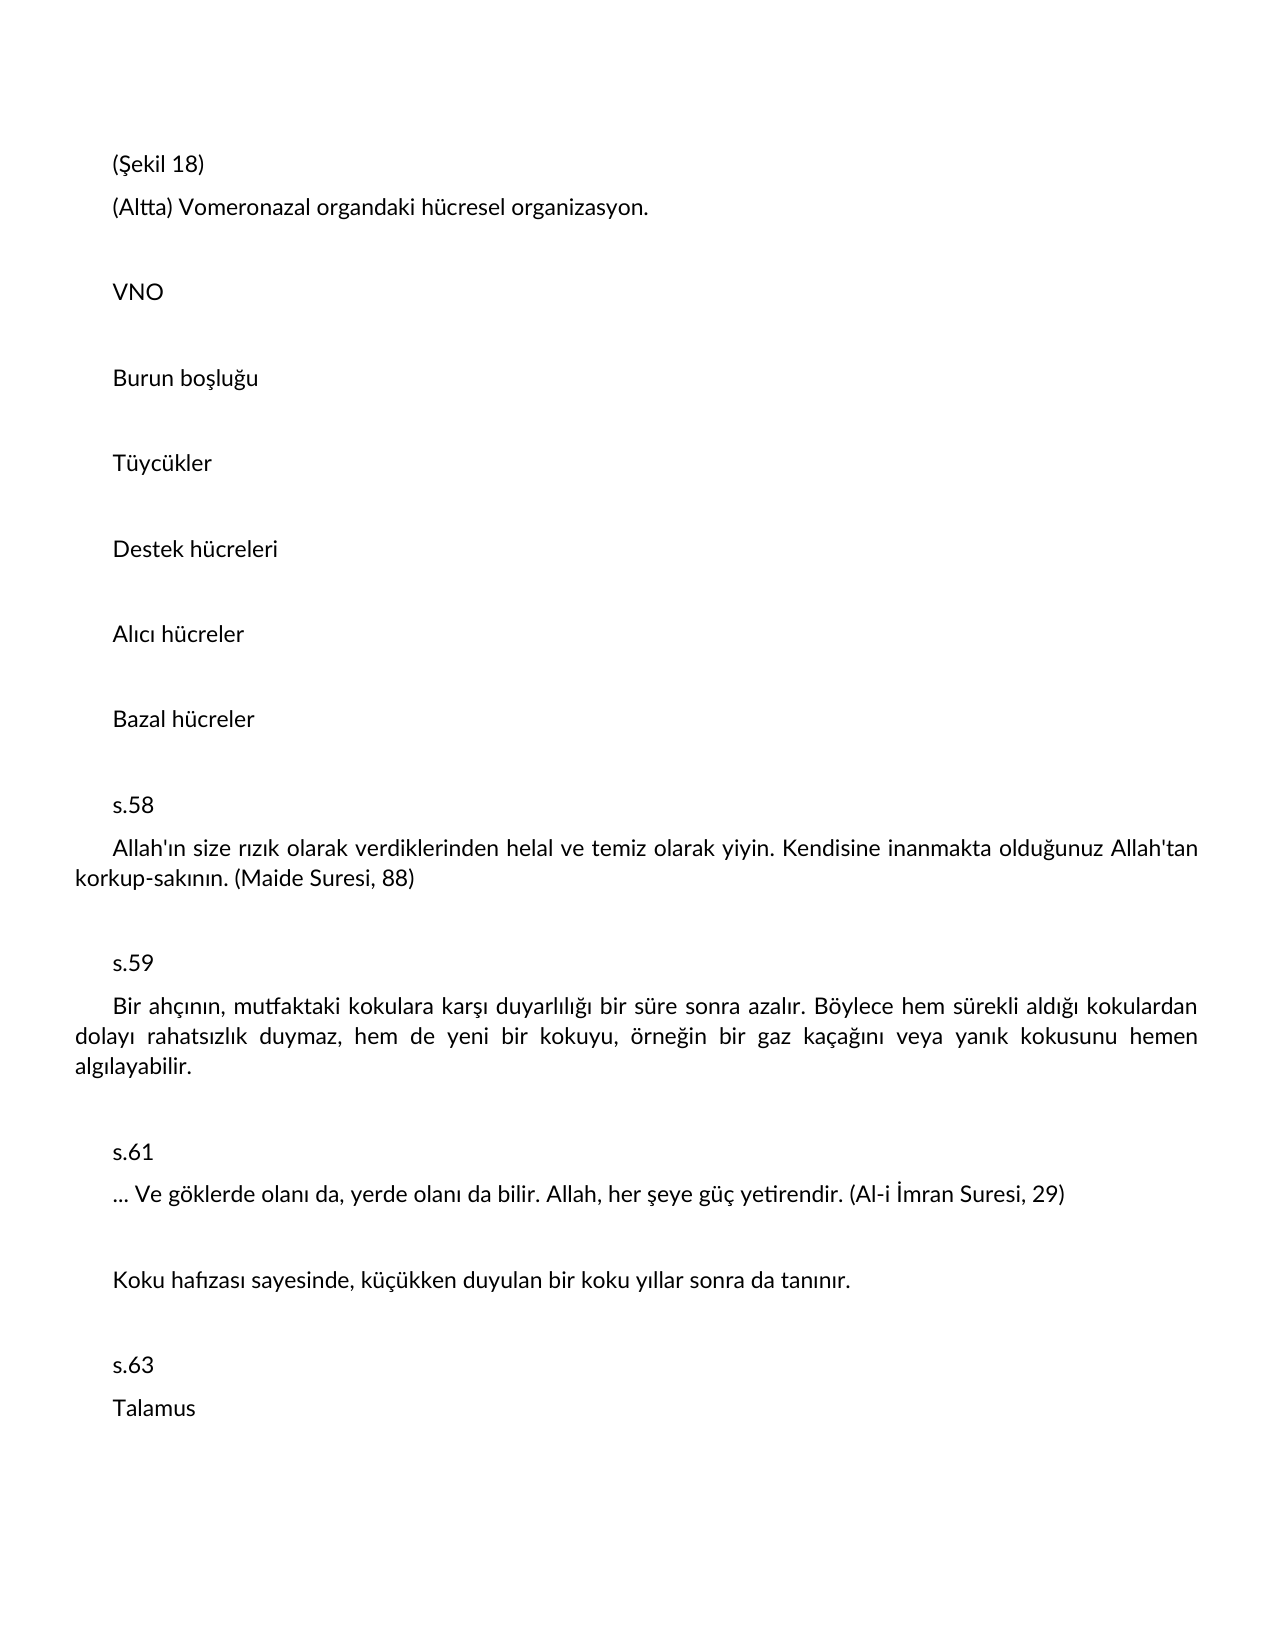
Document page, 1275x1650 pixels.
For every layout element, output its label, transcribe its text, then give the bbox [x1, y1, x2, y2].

text (Şekil 18) [75, 150, 1200, 177]
text s.58 [75, 791, 1200, 818]
text Talamus [75, 1394, 1200, 1421]
text ... Ve göklerde olanı da, yerde olanı da bilir. Allah, her şeye güç yetirendir. (Al-i İmran Suresi, 29) [75, 1180, 1200, 1208]
text Tüycükler [75, 449, 1200, 476]
text Burun boşluğu [75, 363, 1200, 391]
text VNO [75, 278, 1200, 306]
text Bir ahçının, mutfaktaki kokulara karşı duyarlılığı bir süre sonra azalır. Böylece hem sürekli aldığı kokulardan dolayı rahatsızlık duymaz, hem de yeni bir kokuyu, örneğin bir gaz kaçağını veya yanık kokusunu hemen algılayabilir. [75, 992, 1200, 1079]
text s.61 [75, 1137, 1200, 1165]
text (Altta) Vomeronazal organdaki hücresel organizasyon. [75, 193, 1200, 220]
text Destek hücreleri [75, 534, 1200, 562]
text Allah'ın size rızık olarak verdiklerinden helal ve temiz olarak yiyin. Kendisine inanmakta olduğunuz Allah'tan korkup-sakının. (Maide Suresi, 88) [75, 833, 1200, 891]
text Alıcı hücreler [75, 620, 1200, 647]
text Bazal hücreler [75, 705, 1200, 733]
text s.59 [75, 949, 1200, 976]
text Koku hafızası sayesinde, küçükken duyulan bir koku yıllar sonra da tanınır. [75, 1266, 1200, 1293]
text s.63 [75, 1351, 1200, 1378]
